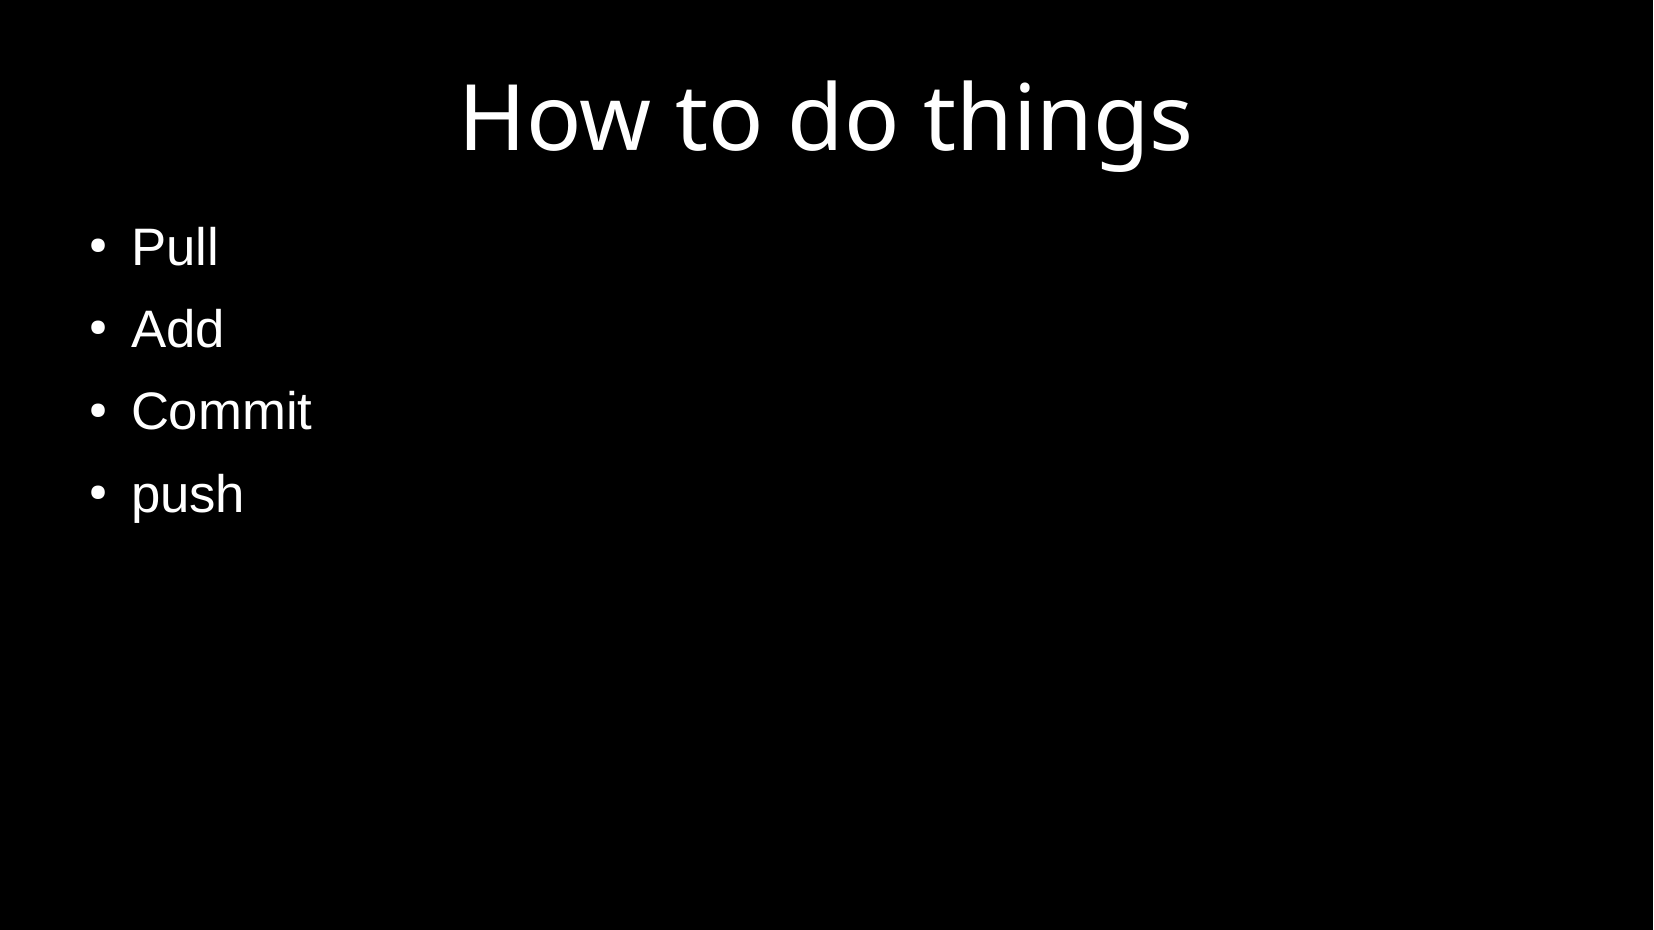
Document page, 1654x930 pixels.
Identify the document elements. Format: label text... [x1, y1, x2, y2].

list Pull Add Commit push [75, 217, 1608, 526]
title How to do things [82, 37, 1571, 193]
